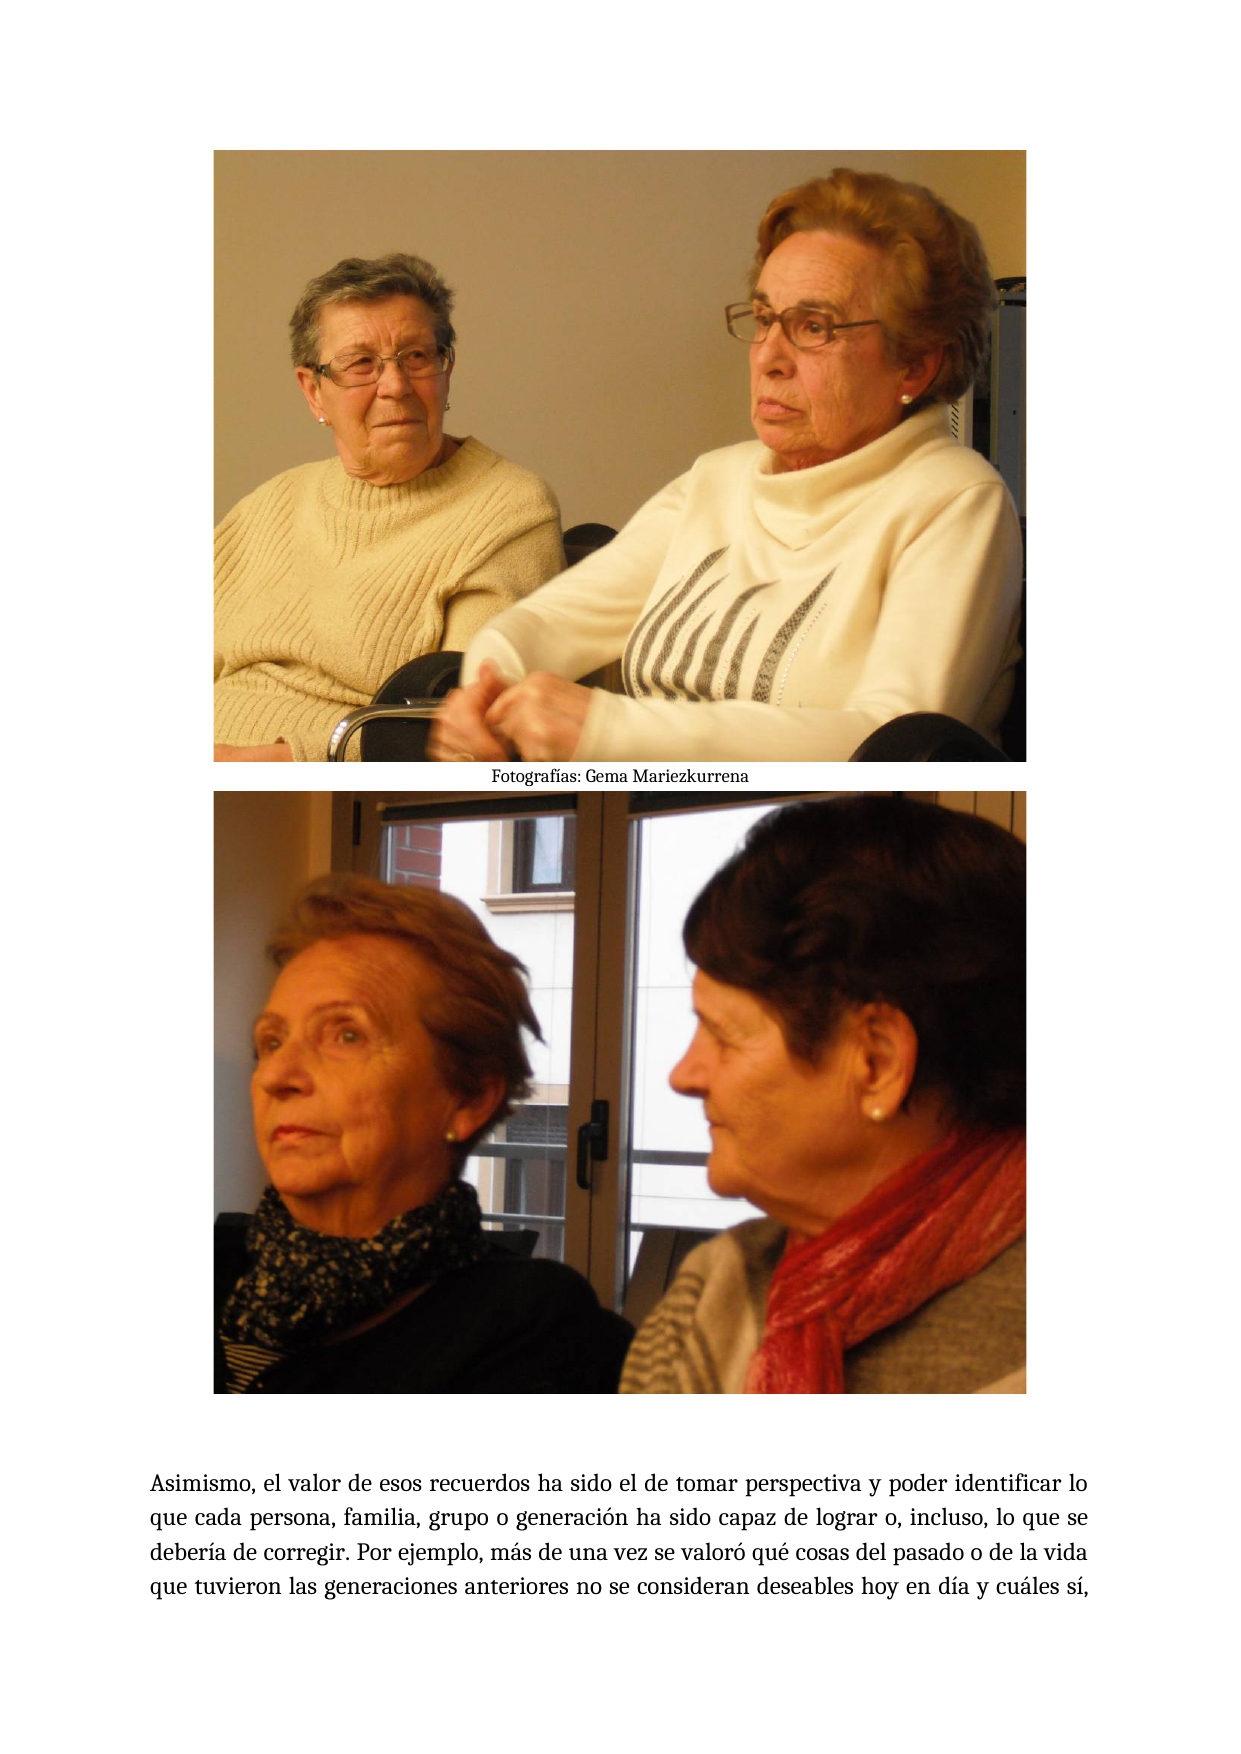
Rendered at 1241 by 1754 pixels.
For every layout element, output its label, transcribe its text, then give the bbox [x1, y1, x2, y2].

text Asimismo, el valor de esos recuerdos ha sido el de tomar perspectiva y poder identificar lo que cada persona, familia, grupo o generación ha sido capaz de lograr o, incluso, lo que se debería de corregir. Por ejemplo, más de una vez se valoró qué cosas del pasado o de la vida que tuvieron las generaciones anteriores no se consideran deseables hoy en día y cuáles sí, [150, 1469, 1090, 1601]
picture [213, 791, 1027, 1394]
text Fotografías: Gema Mariezkurrena [150, 766, 1090, 787]
picture [213, 150, 1027, 762]
